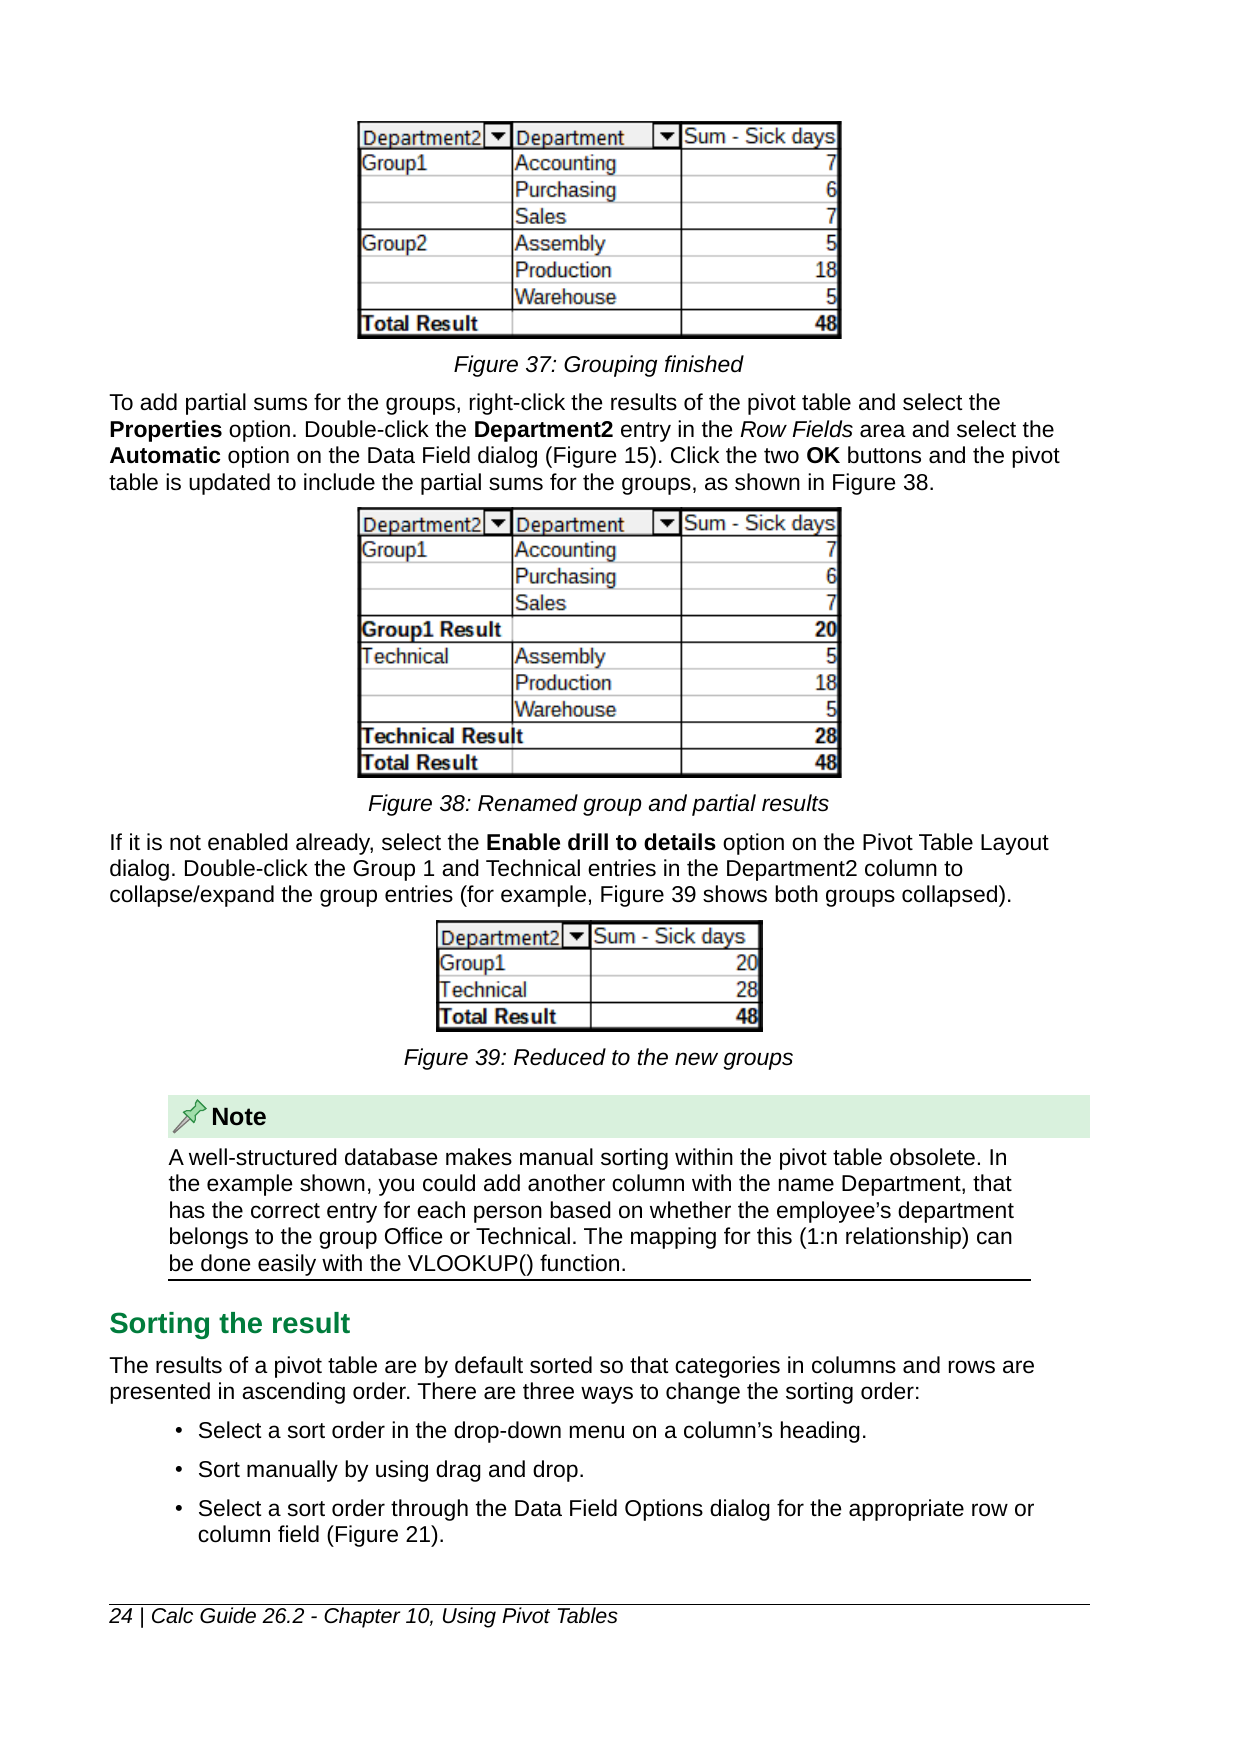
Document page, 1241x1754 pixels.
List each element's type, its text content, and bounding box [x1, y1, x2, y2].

list Sort manually by using drag and drop. [183, 1456, 1090, 1482]
text Figure 38: Renamed group and partial results [357, 790, 842, 816]
text Figure 37: Grouping finished [357, 351, 842, 377]
list Select a sort order in the drop-down menu on a column’s heading. [183, 1417, 1090, 1443]
text Figure 39: Reduced to the new groups [403, 1044, 796, 1070]
text To add partial sums for the groups, right-click the results of the pivot table and select the Properties option. Double-click the Department2 entry in the Row Fields area and select the Automatic option on the Data Field dialog (Figure 15). Click the two OK buttons and the pivot table is updated to include the partial sums for the groups, as shown in Figure 38. [109, 389, 1090, 495]
text A well-structured database makes manual sorting within the pivot table obsolete. In the example shown, you could add another column with the name Department, that has the correct entry for each person based on whether the employee’s department belongs to the group Office or Technical. The mapping for this (1:n relationship) can be done easily with the VLOOKUP() function. [168, 1144, 1031, 1279]
picture [436, 920, 763, 1032]
picture [357, 507, 842, 778]
list Select a sort order through the Data Field Options dialog for the appropriate row or column field (Figure 21). [183, 1494, 1090, 1547]
picture [357, 121, 842, 339]
subtitle Sorting the result [109, 1306, 1090, 1339]
subtitle Note [168, 1095, 1090, 1138]
text If it is not enabled already, select the Enable drill to details option on the Pivot Table Layout dialog. Double-click the Group 1 and Technical entries in the Department2 column to collapse/expand the group entries (for example, Figure 39 shows both groups collapsed). [109, 829, 1090, 908]
list The results of a pivot table are by default sorted so that categories in columns and rows are presented in ascending order. There are three ways to change the sorting order: [109, 1352, 1090, 1404]
